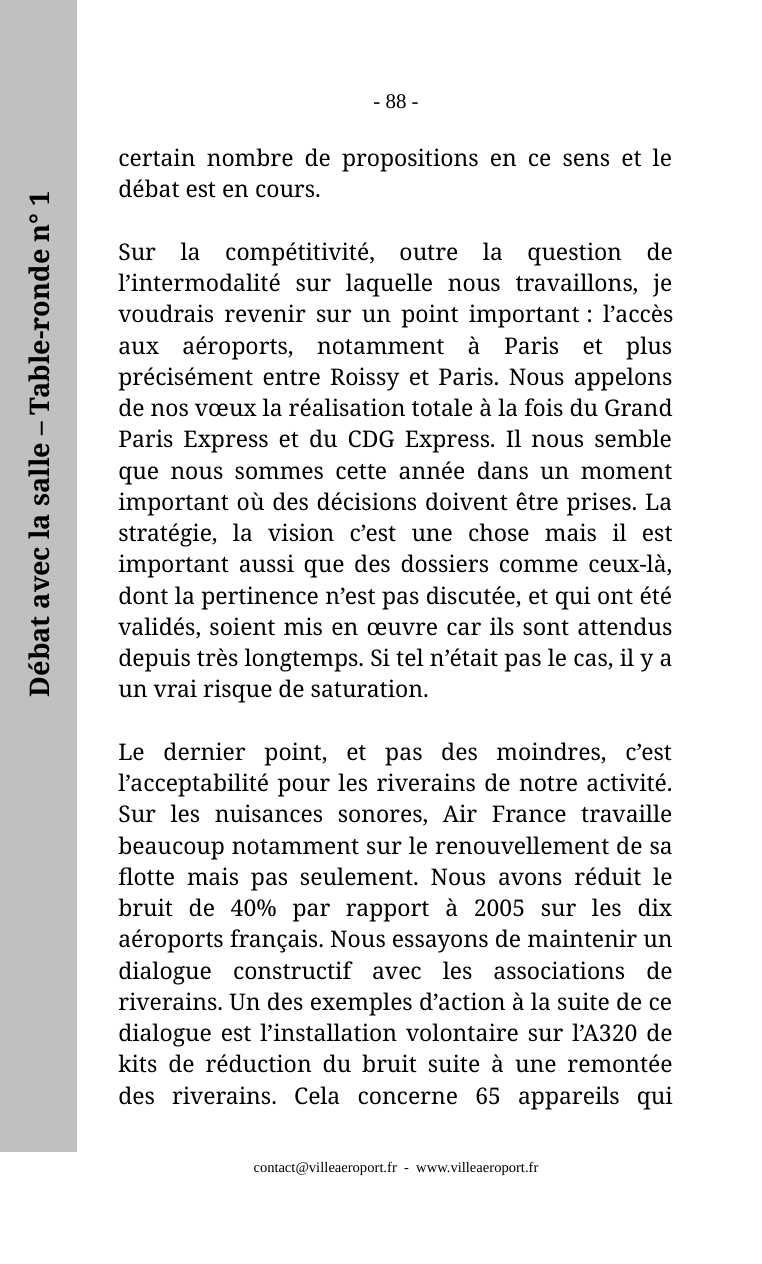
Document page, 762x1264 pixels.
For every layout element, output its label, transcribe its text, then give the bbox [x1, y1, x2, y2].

text Sur la compétitivité, outre la question de l’intermodalité sur laquelle nous travaillons, je voudrais revenir sur un point important : l’accès aux aéroports, notamment à Paris et plus précisément entre Roissy et Paris. Nous appelons de nos vœux la réalisation totale à la fois du Grand Paris Express et du CDG Express. Il nous semble que nous sommes cette année dans un moment important où des décisions doivent être prises. La stratégie, la vision c’est une chose mais il est important aussi que des dossiers comme ceux-là, dont la pertinence n’est pas discutée, et qui ont été validés, soient mis en œuvre car ils sont attendus depuis très longtemps. Si tel n’était pas le cas, il y a un vrai risque de saturation. [118, 236, 673, 704]
text Le dernier point, et pas des moindres, c’est l’acceptabilité pour les riverains de notre activité. Sur les nuisances sonores, Air France travaille beaucoup notamment sur le renouvellement de sa flotte mais pas seulement. Nous avons réduit le bruit de 40% par rapport à 2005 sur les dix aéroports français. Nous essayons de maintenir un dialogue constructif avec les associations de riverains. Un des exemples d’action à la suite de ce dialogue est l’installation volontaire sur l’A320 de kits de réduction du bruit suite à une remontée des riverains. Cela concerne 65 appareils qui [118, 736, 673, 1111]
text Débat avec la salle – Table-ronde n° 1 [0, 187, 77, 697]
text certain nombre de propositions en ce sens et le débat est en cours. [118, 142, 673, 204]
